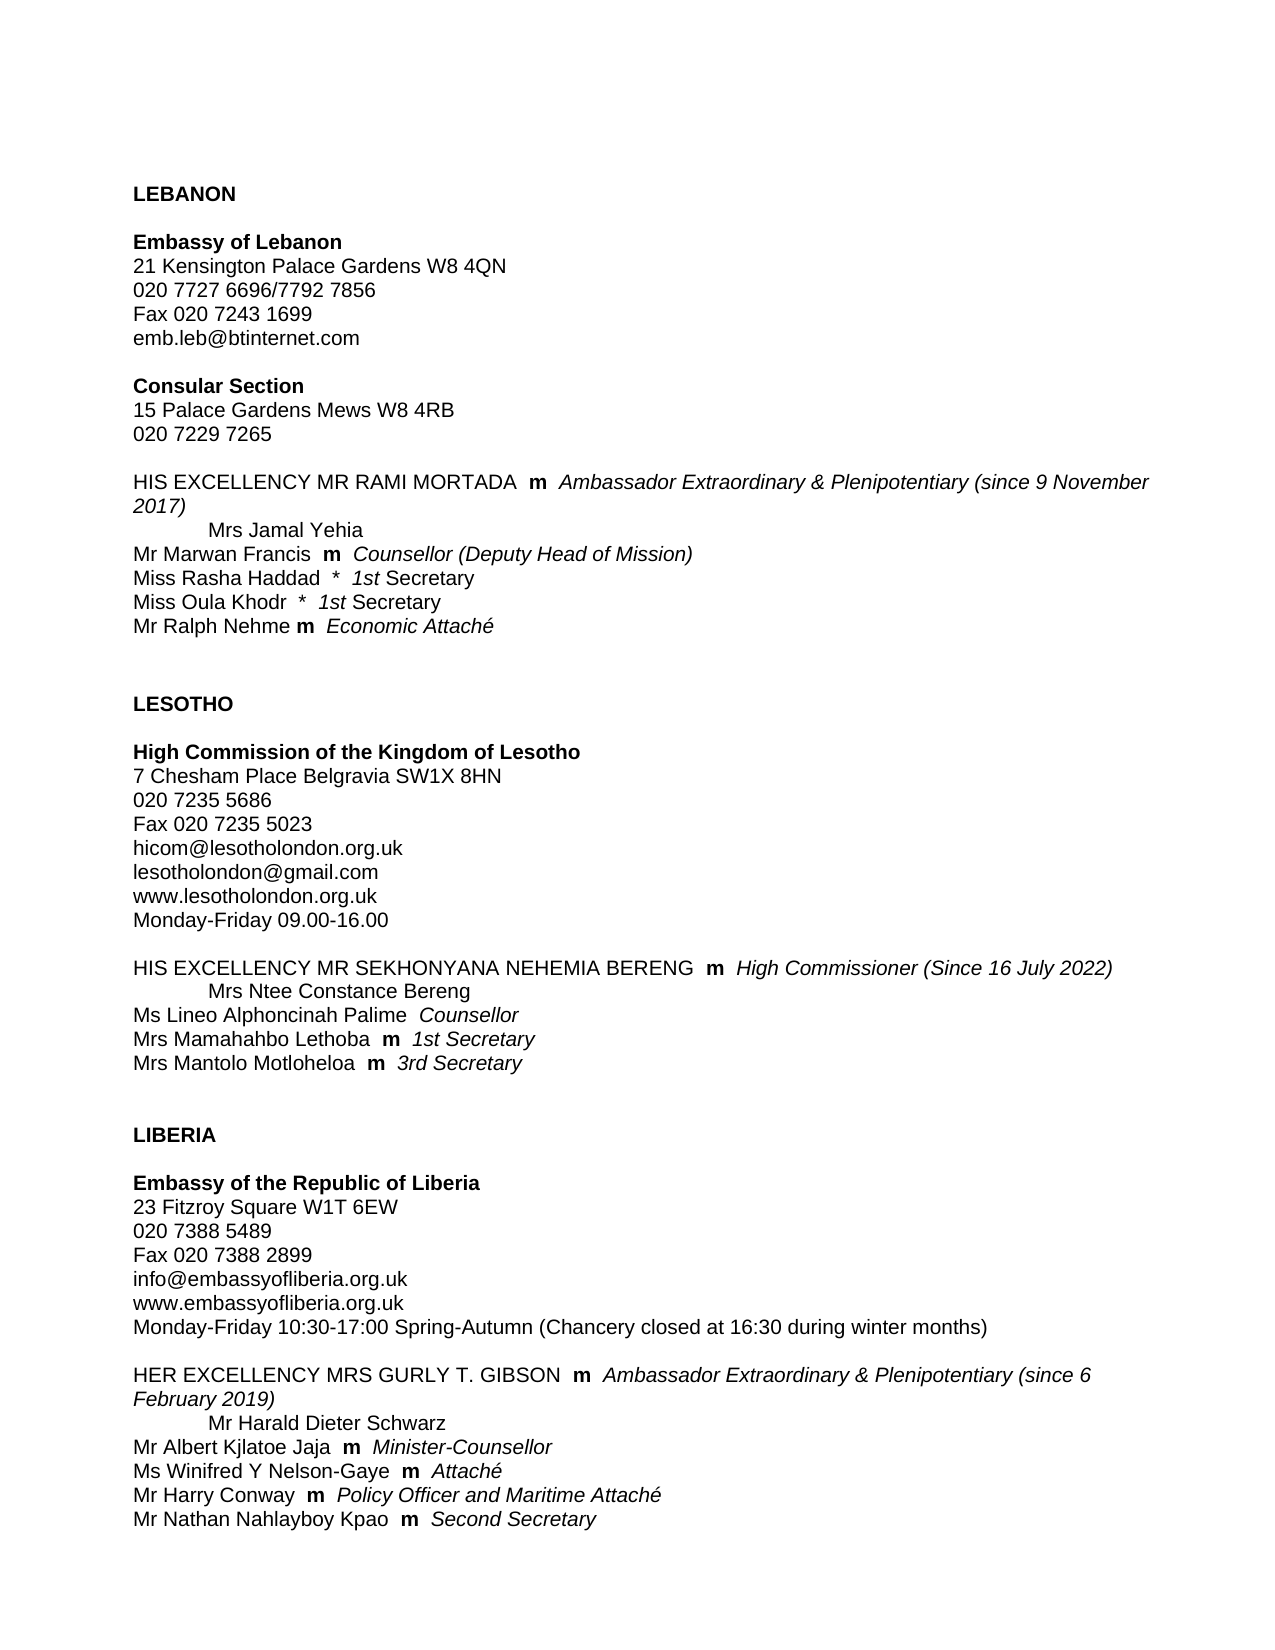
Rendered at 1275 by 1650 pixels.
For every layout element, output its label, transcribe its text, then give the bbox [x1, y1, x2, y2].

text Fax 020 7243 1699 [133, 302, 1181, 326]
text Mr Albert Kjlatoe Jaja m Minister-Counsellor [133, 1434, 1181, 1458]
text Fax 020 7235 5023 [133, 812, 1181, 836]
text Miss Rasha Haddad * 1st Secretary [133, 566, 1181, 589]
subtitle Consular Section [133, 374, 1181, 398]
text 020 7727 6696/7792 7856 [133, 278, 1181, 302]
text Mr Harry Conway m Policy Officer and Maritime Attaché [133, 1482, 1181, 1506]
text hicom@lesotholondon.org.uk [133, 836, 1181, 859]
text emb.leb@btinternet.com [133, 326, 1181, 350]
text info@embassyofliberia.org.uk [133, 1267, 1181, 1291]
text Ms Winifred Y Nelson-Gaye m Attaché [133, 1458, 1181, 1482]
text Fax 020 7388 2899 [133, 1243, 1181, 1267]
text Mr Marwan Francis m Counsellor (Deputy Head of Mission) [133, 542, 1181, 566]
text 15 Palace Gardens Mews W8 4RB [133, 398, 1181, 422]
subtitle LIBERIA [133, 1123, 1181, 1147]
text Mrs Mantolo Motloheloa m 3rd Secretary [133, 1051, 1181, 1075]
text Miss Oula Khodr * 1st Secretary [133, 589, 1181, 613]
subtitle Embassy of Lebanon [133, 230, 1181, 254]
text Monday-Friday 09.00-16.00 [133, 907, 1181, 931]
text Mrs Mamahahbo Lethoba m 1st Secretary [133, 1027, 1181, 1051]
text www.lesotholondon.org.uk [133, 883, 1181, 907]
text High Commission of the Kingdom of Lesotho [133, 740, 1181, 764]
text 020 7229 7265 [133, 422, 1181, 446]
text www.embassyofliberia.org.uk [133, 1291, 1181, 1315]
text 7 Chesham Place Belgravia SW1X 8HN [133, 764, 1181, 788]
text Monday-Friday 10:30-17:00 Spring-Autumn (Chancery closed at 16:30 during winter months) [133, 1315, 1181, 1339]
text HER EXCELLENCY MRS GURLY T. GIBSON m Ambassador Extraordinary & Plenipotentiary (since 6 February 2019) [133, 1363, 1181, 1411]
text LESOTHO [133, 692, 1181, 716]
text Mr Ralph Nehme m Economic Attaché [133, 613, 1181, 637]
text LEBANON [133, 182, 1181, 206]
text HIS EXCELLENCY MR SEKHONYANA NEHEMIA BERENG m High Commissioner (Since 16 July 2022) [133, 955, 1181, 979]
text Mrs Ntee Constance Bereng [133, 979, 1181, 1003]
text 020 7235 5686 [133, 788, 1181, 812]
text Mrs Jamal Yehia [133, 518, 1181, 542]
text lesotholondon@gmail.com [133, 859, 1181, 883]
text Ms Lineo Alphoncinah Palime Counsellor [133, 1003, 1181, 1027]
text 21 Kensington Palace Gardens W8 4QN [133, 254, 1181, 278]
subtitle Embassy of the Republic of Liberia [133, 1171, 1181, 1195]
text 020 7388 5489 [133, 1219, 1181, 1243]
text 23 Fitzroy Square W1T 6EW [133, 1195, 1181, 1219]
text Mr Harald Dieter Schwarz [133, 1411, 1181, 1434]
text HIS EXCELLENCY MR RAMI MORTADA m Ambassador Extraordinary & Plenipotentiary (since 9 November 2017) [133, 470, 1181, 518]
text Mr Nathan Nahlayboy Kpao m Second Secretary [133, 1506, 1181, 1530]
